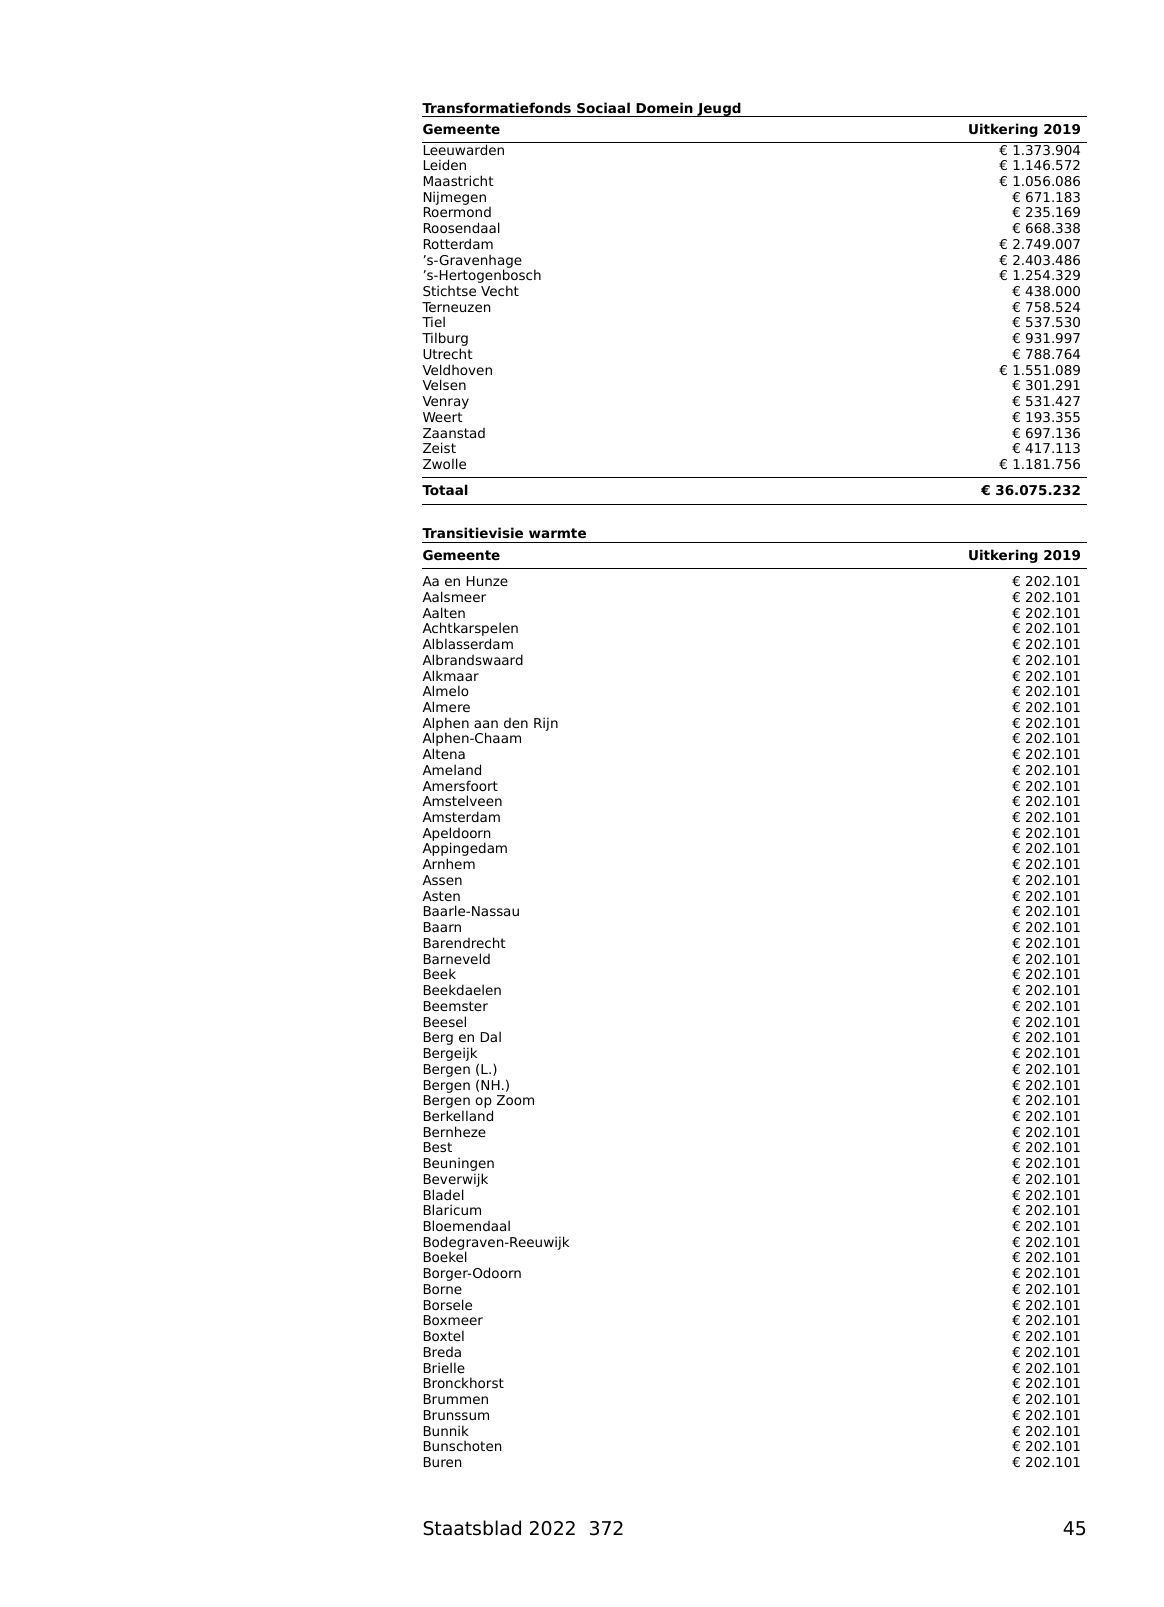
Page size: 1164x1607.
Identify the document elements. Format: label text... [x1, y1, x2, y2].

table_cell € 202.101 [847, 1408, 1087, 1423]
table_cell € 202.101 [847, 621, 1087, 637]
table_cell € 202.101 [847, 1188, 1087, 1203]
table_cell € 1.146.572 [754, 158, 1087, 174]
table_cell Zwolle [422, 457, 754, 477]
table_cell € 202.101 [847, 1062, 1087, 1077]
table_cell € 202.101 [847, 779, 1087, 794]
table_cell € 202.101 [847, 1345, 1087, 1360]
table_cell € 202.101 [847, 889, 1087, 904]
table_cell Best [422, 1140, 847, 1156]
table_cell € 202.101 [847, 1046, 1087, 1062]
table_cell Achtkarspelen [422, 621, 847, 637]
table_cell € 1.551.089 [754, 363, 1087, 378]
table_cell € 202.101 [847, 826, 1087, 841]
table_cell Beemster [422, 999, 847, 1014]
table_cell € 202.101 [847, 1266, 1087, 1282]
table_cell Blaricum [422, 1203, 847, 1219]
table_cell € 202.101 [847, 653, 1087, 668]
table_cell Breda [422, 1345, 847, 1360]
table_cell € 202.101 [847, 569, 1087, 590]
table_cell ’s-Gravenhage [422, 253, 754, 268]
table_cell € 202.101 [847, 1014, 1087, 1030]
table_cell Leeuwarden [422, 143, 754, 158]
table_cell € 1.181.756 [754, 457, 1087, 477]
table_cell € 202.101 [847, 999, 1087, 1014]
table_cell Arnhem [422, 857, 847, 873]
table_cell Zaanstad [422, 425, 754, 441]
table_cell Altena [422, 747, 847, 763]
table_cell € 531.427 [754, 394, 1087, 410]
table_cell € 202.101 [847, 1093, 1087, 1109]
table_cell € 202.101 [847, 920, 1087, 936]
table_cell € 202.101 [847, 731, 1087, 747]
table_cell Beesel [422, 1014, 847, 1030]
table_cell Borne [422, 1282, 847, 1297]
table_cell Bergeijk [422, 1046, 847, 1062]
table_cell € 202.101 [847, 1329, 1087, 1345]
table_cell Beekdaelen [422, 983, 847, 999]
table_cell Weert [422, 410, 754, 425]
table_cell Veldhoven [422, 363, 754, 378]
table_cell Boxtel [422, 1329, 847, 1345]
table_cell € 202.101 [847, 1203, 1087, 1219]
table_cell € 202.101 [847, 936, 1087, 951]
table_cell Nijmegen [422, 190, 754, 205]
table_cell Amsterdam [422, 810, 847, 826]
table_cell Barendrecht [422, 936, 847, 951]
table_cell Tiel [422, 315, 754, 331]
table_cell € 788.764 [754, 347, 1087, 362]
table_cell Appingedam [422, 841, 847, 857]
table_cell Borger-Odoorn [422, 1266, 847, 1282]
table_cell € 301.291 [754, 378, 1087, 394]
table_cell Uitkering 2019 [754, 117, 1087, 142]
table_cell Venray [422, 394, 754, 410]
table_cell Bergen (NH.) [422, 1077, 847, 1093]
table_cell € 202.101 [847, 857, 1087, 873]
table_cell Berg en Dal [422, 1030, 847, 1046]
table_cell Aalten [422, 605, 847, 621]
table_cell € 202.101 [847, 1125, 1087, 1140]
table_cell Beuningen [422, 1156, 847, 1172]
table_cell Beverwijk [422, 1172, 847, 1187]
table_cell € 202.101 [847, 841, 1087, 857]
table_cell € 202.101 [847, 1235, 1087, 1250]
table_cell € 36.075.232 [754, 478, 1087, 503]
table_cell Terneuzen [422, 300, 754, 315]
table_cell € 202.101 [847, 1219, 1087, 1234]
table_cell Utrecht [422, 347, 754, 362]
table_cell € 202.101 [847, 1077, 1087, 1093]
table_header Transitievisie warmte [422, 526, 1087, 542]
table_cell Bergen (L.) [422, 1062, 847, 1077]
table_cell € 202.101 [847, 668, 1087, 684]
table_cell Brielle [422, 1360, 847, 1376]
table_cell Bunnik [422, 1423, 847, 1439]
table_cell € 202.101 [847, 810, 1087, 826]
table_cell Almere [422, 700, 847, 716]
table_cell € 202.101 [847, 1030, 1087, 1046]
table_cell Assen [422, 873, 847, 888]
table_cell Borsele [422, 1298, 847, 1313]
table_cell Beek [422, 967, 847, 983]
table_cell Leiden [422, 158, 754, 174]
table_cell ’s-Hertogenbosch [422, 268, 754, 284]
table_cell € 202.101 [847, 794, 1087, 810]
table_cell Velsen [422, 378, 754, 394]
table_cell € 202.101 [847, 1140, 1087, 1156]
table_cell € 193.355 [754, 410, 1087, 425]
table_cell € 2.749.007 [754, 237, 1087, 252]
table_cell Apeldoorn [422, 826, 847, 841]
table_cell € 202.101 [847, 983, 1087, 999]
table_cell Amstelveen [422, 794, 847, 810]
table_cell € 202.101 [847, 684, 1087, 700]
table_cell Bergen op Zoom [422, 1093, 847, 1109]
table_cell € 202.101 [847, 1109, 1087, 1124]
table_cell Brummen [422, 1392, 847, 1408]
table_cell Boxmeer [422, 1313, 847, 1329]
table_cell Bladel [422, 1188, 847, 1203]
table_cell Alphen-Chaam [422, 731, 847, 747]
table_cell Ameland [422, 763, 847, 778]
table_cell € 202.101 [847, 700, 1087, 716]
table_cell € 202.101 [847, 1298, 1087, 1313]
table_cell Rotterdam [422, 237, 754, 252]
table_cell € 758.524 [754, 300, 1087, 315]
table_cell Bunschoten [422, 1439, 847, 1455]
table_cell Gemeente [422, 543, 847, 568]
table_cell € 202.101 [847, 1376, 1087, 1392]
table_cell Roosendaal [422, 221, 754, 237]
table_cell Bloemendaal [422, 1219, 847, 1234]
table_cell € 202.101 [847, 904, 1087, 920]
table_cell Uitkering 2019 [847, 543, 1087, 568]
table_cell € 1.056.086 [754, 174, 1087, 189]
table_cell € 202.101 [847, 763, 1087, 778]
table_cell Albrandswaard [422, 653, 847, 668]
table_cell € 671.183 [754, 190, 1087, 205]
table_cell € 202.101 [847, 1360, 1087, 1376]
table_cell € 202.101 [847, 1392, 1087, 1408]
table_cell € 202.101 [847, 1439, 1087, 1455]
table_cell Aalsmeer [422, 590, 847, 605]
table_cell € 202.101 [847, 1313, 1087, 1329]
table_header Transformatiefonds Sociaal Domein Jeugd [422, 100, 1087, 116]
table_cell € 202.101 [847, 1282, 1087, 1297]
table_cell € 202.101 [847, 605, 1087, 621]
table_cell € 202.101 [847, 1172, 1087, 1187]
table_cell Baarle-Nassau [422, 904, 847, 920]
table_cell Alphen aan den Rijn [422, 716, 847, 731]
table_cell € 417.113 [754, 441, 1087, 457]
table_cell Bronckhorst [422, 1376, 847, 1392]
table_cell Alkmaar [422, 668, 847, 684]
table_cell € 202.101 [847, 716, 1087, 731]
table_cell € 202.101 [847, 967, 1087, 983]
table_cell Stichtse Vecht [422, 284, 754, 299]
table_cell € 697.136 [754, 425, 1087, 441]
table_cell € 202.101 [847, 1423, 1087, 1439]
table_cell Almelo [422, 684, 847, 700]
table_cell € 202.101 [847, 1156, 1087, 1172]
table_cell Berkelland [422, 1109, 847, 1124]
table_cell € 537.530 [754, 315, 1087, 331]
table_cell Bernheze [422, 1125, 847, 1140]
table_cell € 1.373.904 [754, 143, 1087, 158]
table_cell Brunssum [422, 1408, 847, 1423]
table_cell € 668.338 [754, 221, 1087, 237]
table_cell € 438.000 [754, 284, 1087, 299]
table_cell Roermond [422, 205, 754, 221]
table_cell Gemeente [422, 117, 754, 142]
table_cell € 202.101 [847, 1250, 1087, 1266]
table_cell Bodegraven-Reeuwijk [422, 1235, 847, 1250]
table_cell Alblasserdam [422, 637, 847, 653]
table_cell € 202.101 [847, 747, 1087, 763]
table_cell € 235.169 [754, 205, 1087, 221]
table_cell Tilburg [422, 331, 754, 347]
table_cell € 202.101 [847, 1455, 1087, 1471]
table_cell Zeist [422, 441, 754, 457]
table_cell € 2.403.486 [754, 253, 1087, 268]
table_cell Boekel [422, 1250, 847, 1266]
table_cell Barneveld [422, 951, 847, 967]
table_cell € 202.101 [847, 637, 1087, 653]
table_cell Amersfoort [422, 779, 847, 794]
table_cell € 202.101 [847, 590, 1087, 605]
table_cell Asten [422, 889, 847, 904]
table_cell Baarn [422, 920, 847, 936]
table_cell € 202.101 [847, 951, 1087, 967]
table_cell Totaal [422, 478, 754, 503]
table_cell € 202.101 [847, 873, 1087, 888]
table_cell Buren [422, 1455, 847, 1471]
table_cell Aa en Hunze [422, 569, 847, 590]
table_cell Maastricht [422, 174, 754, 189]
table_cell € 931.997 [754, 331, 1087, 347]
table_cell € 1.254.329 [754, 268, 1087, 284]
